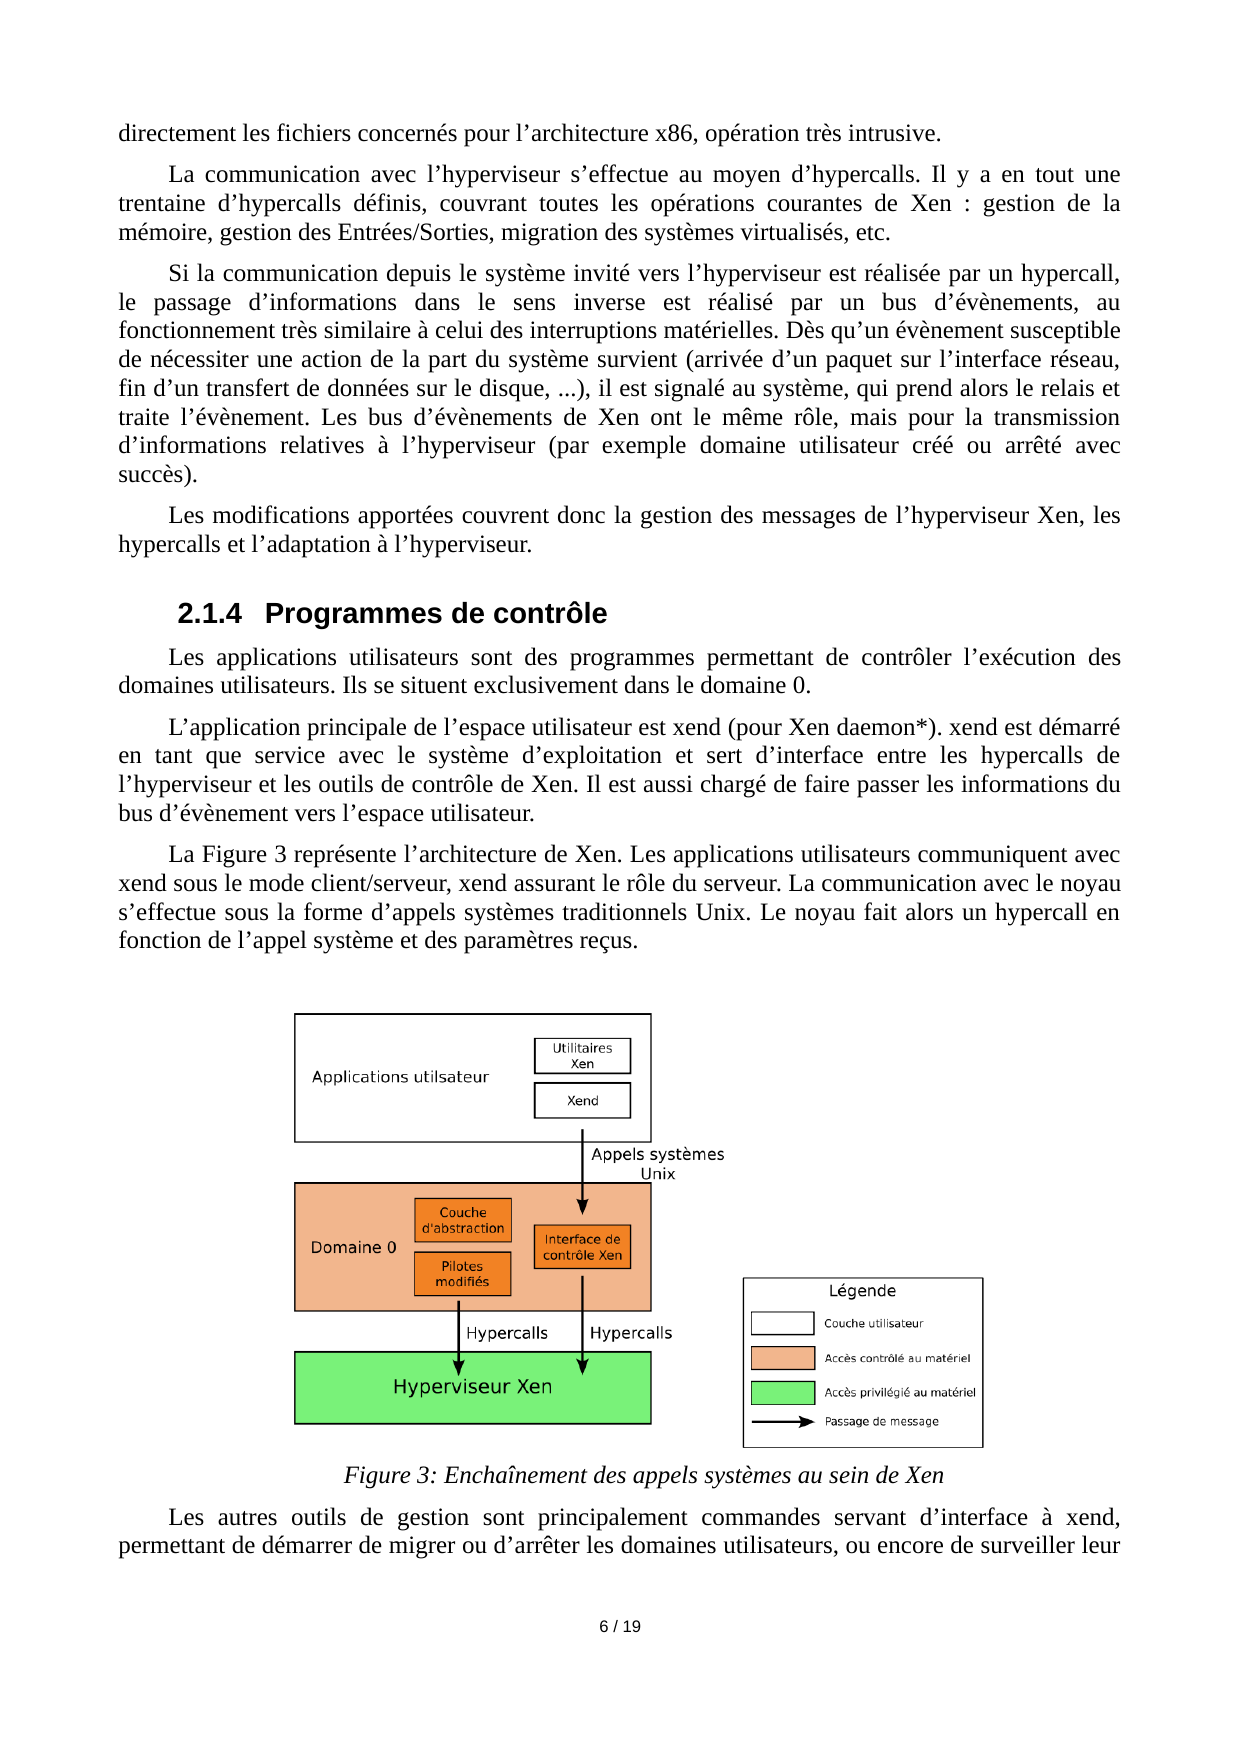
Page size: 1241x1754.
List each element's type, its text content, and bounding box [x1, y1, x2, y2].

subtitle Programmes de contrôle [177, 596, 1122, 629]
text Si la communication depuis le système invité vers l’hyperviseur est réalisée par un hypercall, le passage d’informations dans le sens inverse est réalisé par un bus d’évènements, au fonctionnement très similaire à celui des interruptions matérielles. Dès qu’un évènement susceptible de nécessiter une action de la part du système survient (arrivée d’un paquet sur l’interface réseau, fin d’un transfert de données sur le disque, ...), il est signalé au système, qui prend alors le relais et traite l’évènement. Les bus d’évènements de Xen ont le même rôle, mais pour la transmission d’informations relatives à l’hyperviseur (par exemple domaine utilisateur créé ou arrêté avec succès). [118, 258, 1122, 488]
picture [269, 979, 1021, 1461]
text Les autres outils de gestion sont principalement commandes servant d’interface à xend, permettant de démarrer de migrer ou d’arrêter les domaines utilisateurs, ou encore de surveiller leur [118, 1502, 1122, 1559]
text Les applications utilisateurs sont des programmes permettant de contrôler l’exécution des domaines utilisateurs. Ils se situent exclusivement dans le domaine 0. [118, 642, 1122, 699]
text Les modifications apportées couvrent donc la gestion des messages de l’hyperviseur Xen, les hypercalls et l’adaptation à l’hyperviseur. [118, 501, 1122, 558]
text directement les fichiers concernés pour l’architecture x86, opération très intrusive. [118, 118, 1122, 147]
text Figure 3: Enchaînement des appels systèmes au sein de Xen [270, 1461, 1020, 1489]
text La communication avec l’hyperviseur s’effectue au moyen d’hypercalls. Il y a en tout une trentaine d’hypercalls définis, couvrant toutes les opérations courantes de Xen : gestion de la mémoire, gestion des Entrées/Sorties, migration des systèmes virtualisés, etc. [118, 159, 1122, 246]
text La Figure 3 représente l’architecture de Xen. Les applications utilisateurs communiquent avec xend sous le mode client/serveur, xend assurant le rôle du serveur. La communication avec le noyau s’effectue sous la forme d’appels systèmes traditionnels Unix. Le noyau fait alors un hypercall en fonction de l’appel système et des paramètres reçus. [118, 839, 1122, 954]
text L’application principale de l’espace utilisateur est xend (pour Xen daemon*). xend est démarré en tant que service avec le système d’exploitation et sert d’interface entre les hypercalls de l’hyperviseur et les outils de contrôle de Xen. Il est aussi chargé de faire passer les informations du bus d’évènement vers l’espace utilisateur. [118, 712, 1122, 827]
